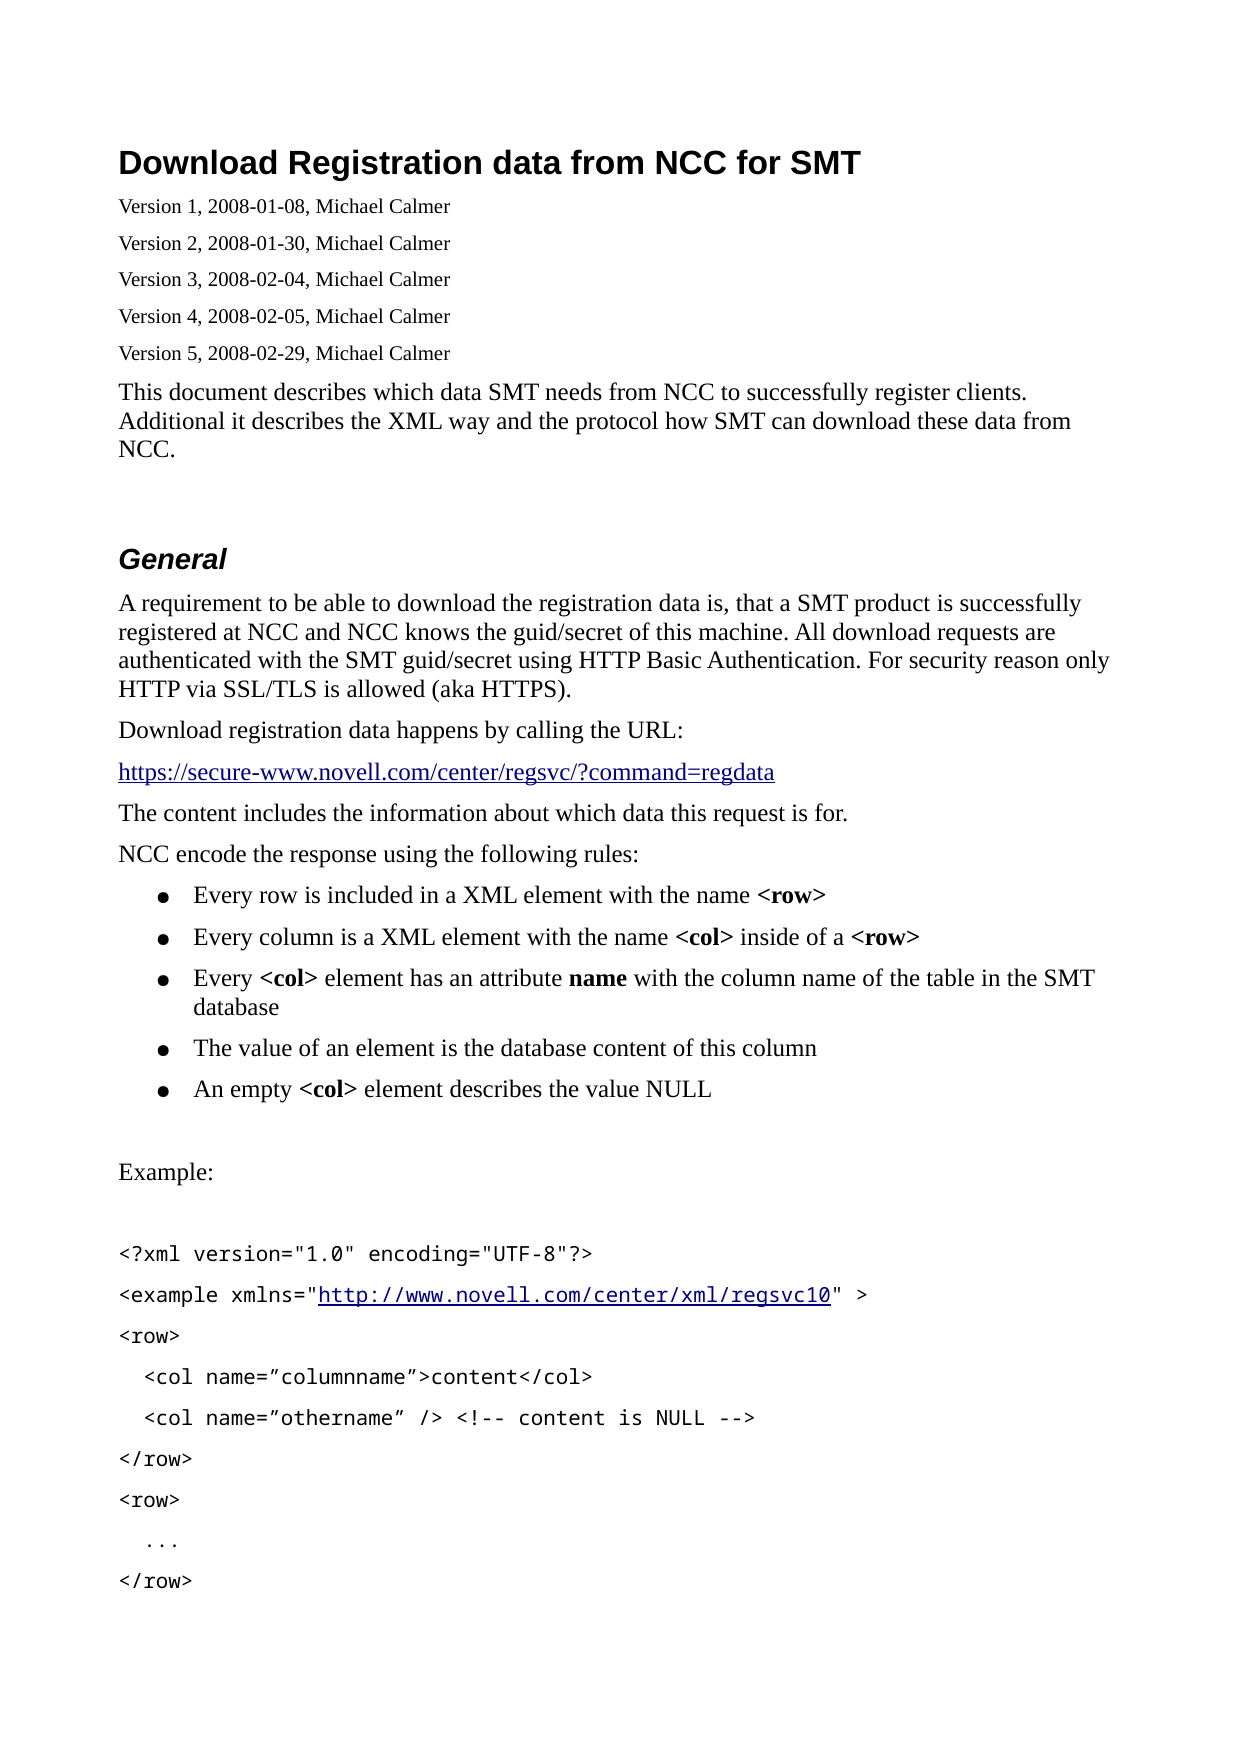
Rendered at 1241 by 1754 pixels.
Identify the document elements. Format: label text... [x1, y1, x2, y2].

list The value of an element is the database content of this column [156, 1033, 1122, 1062]
list Every row is included in a XML element with the name <row> [156, 881, 1122, 909]
text Example: [118, 1157, 1122, 1186]
text <col name=”othername” /> <!-- content is NULL --> [118, 1403, 1122, 1431]
text Version 5, 2008-02-29, Michael Calmer [118, 341, 1122, 364]
subtitle Download Registration data from NCC for SMT [118, 143, 1122, 182]
text https://secure-www.novell.com/center/regsvc/?command=regdata [118, 757, 1122, 786]
text The content includes the information about which data this request is for. [118, 798, 1122, 827]
text </row> [118, 1444, 1122, 1472]
text <?xml version="1.0" encoding="UTF-8"?> [118, 1239, 1122, 1267]
text <example xmlns="http://www.novell.com/center/xml/regsvc10" > [118, 1280, 1122, 1308]
text <col name=”columnname”>content</col> [118, 1362, 1122, 1390]
text Version 2, 2008-01-30, Michael Calmer [118, 231, 1122, 255]
list Every <col> element has an attribute name with the column name of the table in the SMT database [156, 963, 1122, 1021]
text </row> [118, 1567, 1122, 1595]
text Version 1, 2008-01-08, Michael Calmer [118, 194, 1122, 218]
subtitle General [118, 542, 1122, 576]
text A requirement to be able to download the registration data is, that a SMT product is successfully registered at NCC and NCC knows the guid/secret of this machine. All download requests are authenticated with the SMT guid/secret using HTTP Basic Authentication. For security reason only HTTP via SSL/TLS is allowed (aka HTTPS). [118, 588, 1122, 703]
text NCC encode the response using the following rules: [118, 839, 1122, 868]
text This document describes which data SMT needs from NCC to successfully register clients. Additional it describes the XML way and the protocol how SMT can download these data from NCC. [118, 377, 1122, 463]
text Download registration data happens by calling the URL: [118, 716, 1122, 744]
text <row> [118, 1321, 1122, 1349]
text <row> [118, 1485, 1122, 1513]
list An empty <col> element describes the value NULL [156, 1074, 1122, 1103]
list Every column is a XML element with the name <col> inside of a <row> [156, 922, 1122, 951]
text ... [118, 1526, 1122, 1554]
text Version 4, 2008-02-05, Michael Calmer [118, 304, 1122, 328]
text Version 3, 2008-02-04, Michael Calmer [118, 267, 1122, 291]
